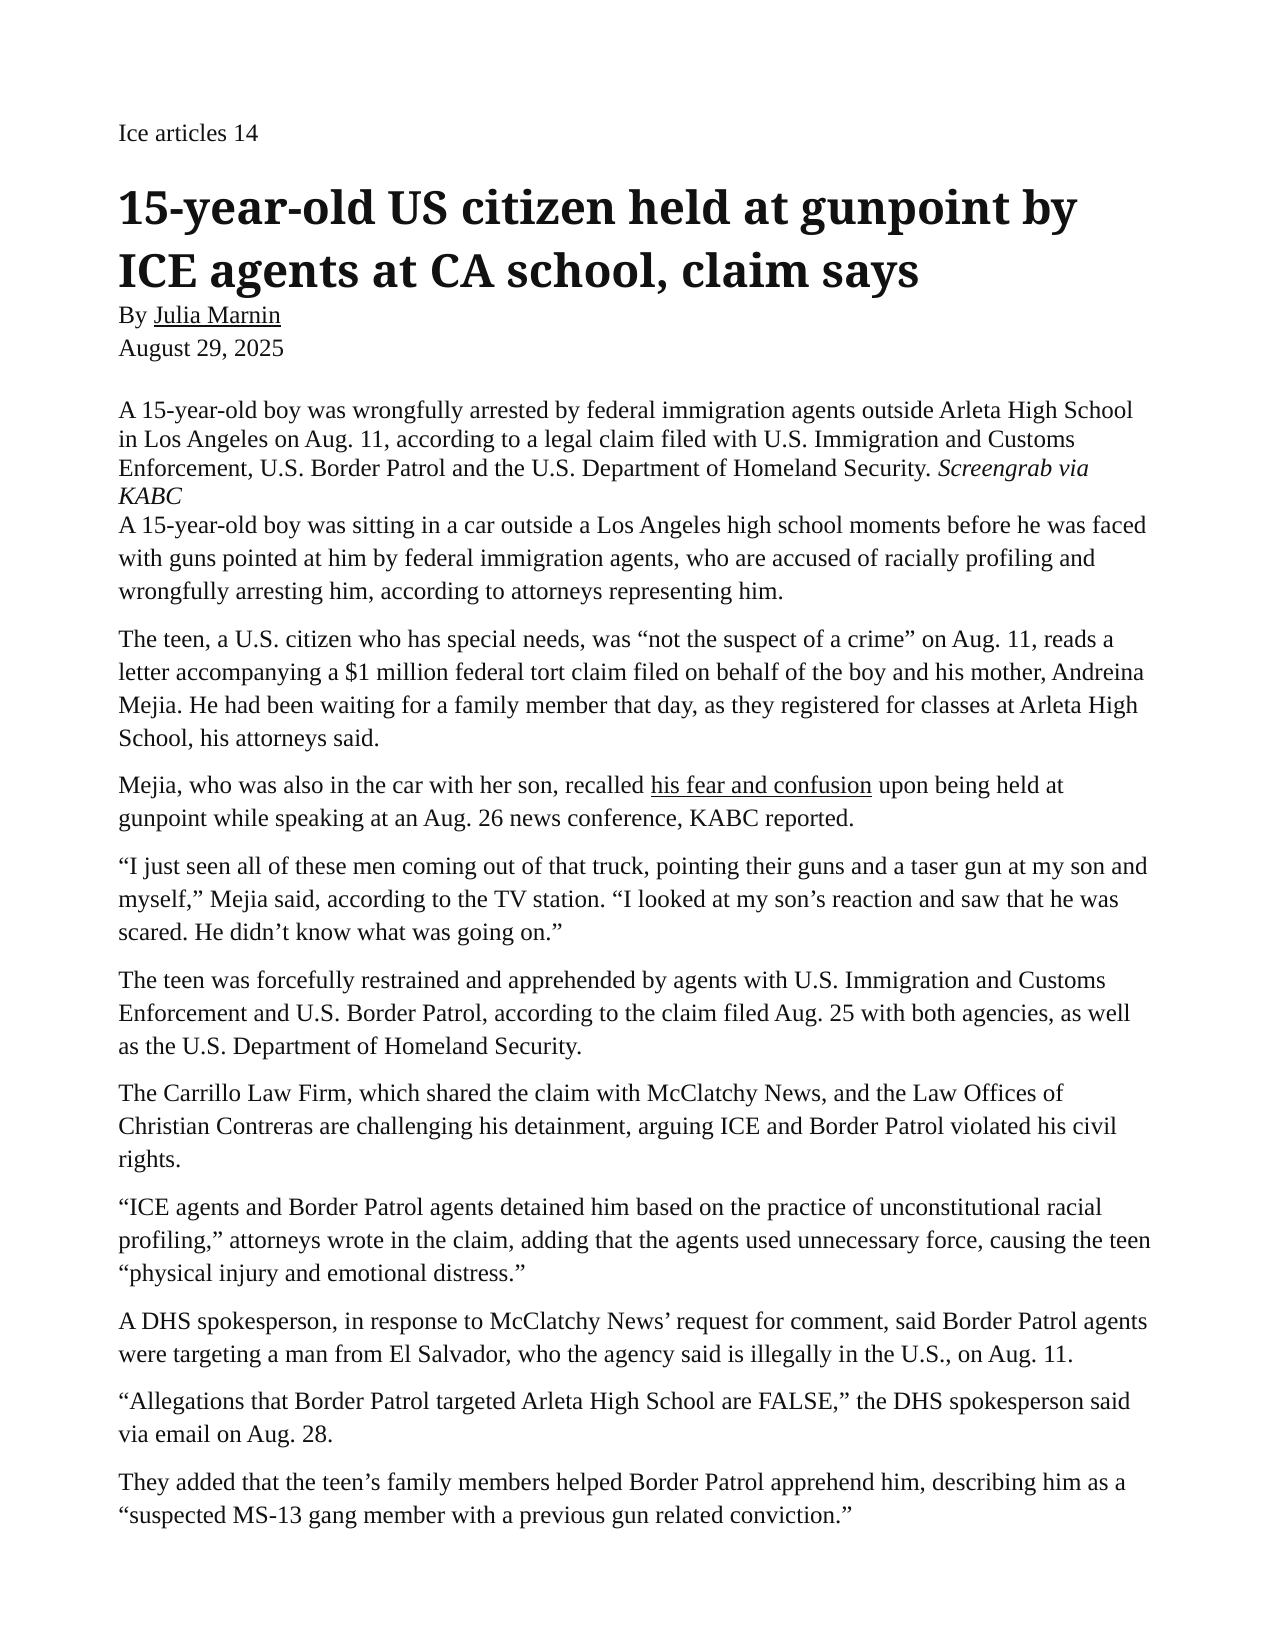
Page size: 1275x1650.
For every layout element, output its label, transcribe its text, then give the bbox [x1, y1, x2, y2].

text Ice articles 14 15-year-old US citizen held at gunpoint by ICE agents at CA school, claim says [118, 118, 1157, 300]
text The teen was forcefully restrained and apprehended by agents with U.S. Immigration and Customs Enforcement and U.S. Border Patrol, according to the claim filed Aug. 25 with both agencies, as well as the U.S. Department of Homeland Security. [118, 965, 1157, 1059]
text “ICE agents and Border Patrol agents detained him based on the practice of unconstitutional racial profiling,” attorneys wrote in the claim, adding that the agents used unnecessary force, causing the teen “physical injury and emotional distress.” [118, 1192, 1157, 1287]
text A 15-year-old boy was sitting in a car outside a Los Angeles high school moments before he was faced with guns pointed at him by federal immigration agents, who are accused of racially profiling and wrongfully arresting him, according to attorneys representing him. [118, 510, 1157, 605]
text Mejia, who was also in the car with her son, recalled his fear and confusion upon being held at gunpoint while speaking at an Aug. 26 news conference, KABC reported. [118, 771, 1157, 832]
text By Julia Marnin [118, 300, 1157, 329]
text “Allegations that Border Patrol targeted Arleta High School are FALSE,” the DHS spokesperson said via email on Aug. 28. [118, 1386, 1157, 1448]
text The teen, a U.S. citizen who has special needs, was “not the suspect of a crime” on Aug. 11, reads a letter accompanying a $1 million federal tort claim filed on behalf of the boy and his mother, Andreina Mejia. He had been waiting for a family member that day, as they registered for classes at Arleta High School, his attorneys said. [118, 624, 1157, 752]
text A 15-year-old boy was wrongfully arrested by federal immigration agents outside Arleta High School in Los Angeles on Aug. 11, according to a legal claim filed with U.S. Immigration and Customs Enforcement, U.S. Border Patrol and the U.S. Department of Homeland Security. Screengrab via KABC [118, 395, 1157, 510]
text The Carrillo Law Firm, which shared the claim with McClatchy News, and the Law Offices of Christian Contreras are challenging his detainment, arguing ICE and Border Patrol violated his civil rights. [118, 1078, 1157, 1173]
text They added that the teen’s family members helped Border Patrol apprehend him, describing him as a “suspected MS-13 gang member with a previous gun related conviction.” [118, 1467, 1157, 1529]
text “I just seen all of these men coming out of that truck, pointing their guns and a taser gun at my son and myself,” Mejia said, according to the TV station. “I looked at my son’s reaction and saw that he was scared. He didn’t know what was going on.” [118, 851, 1157, 946]
text August 29, 2025 [118, 333, 1157, 362]
text A DHS spokesperson, in response to McClatchy News’ request for comment, said Border Patrol agents were targeting a man from El Salvador, who the agency said is illegally in the U.S., on Aug. 11. [118, 1306, 1157, 1367]
